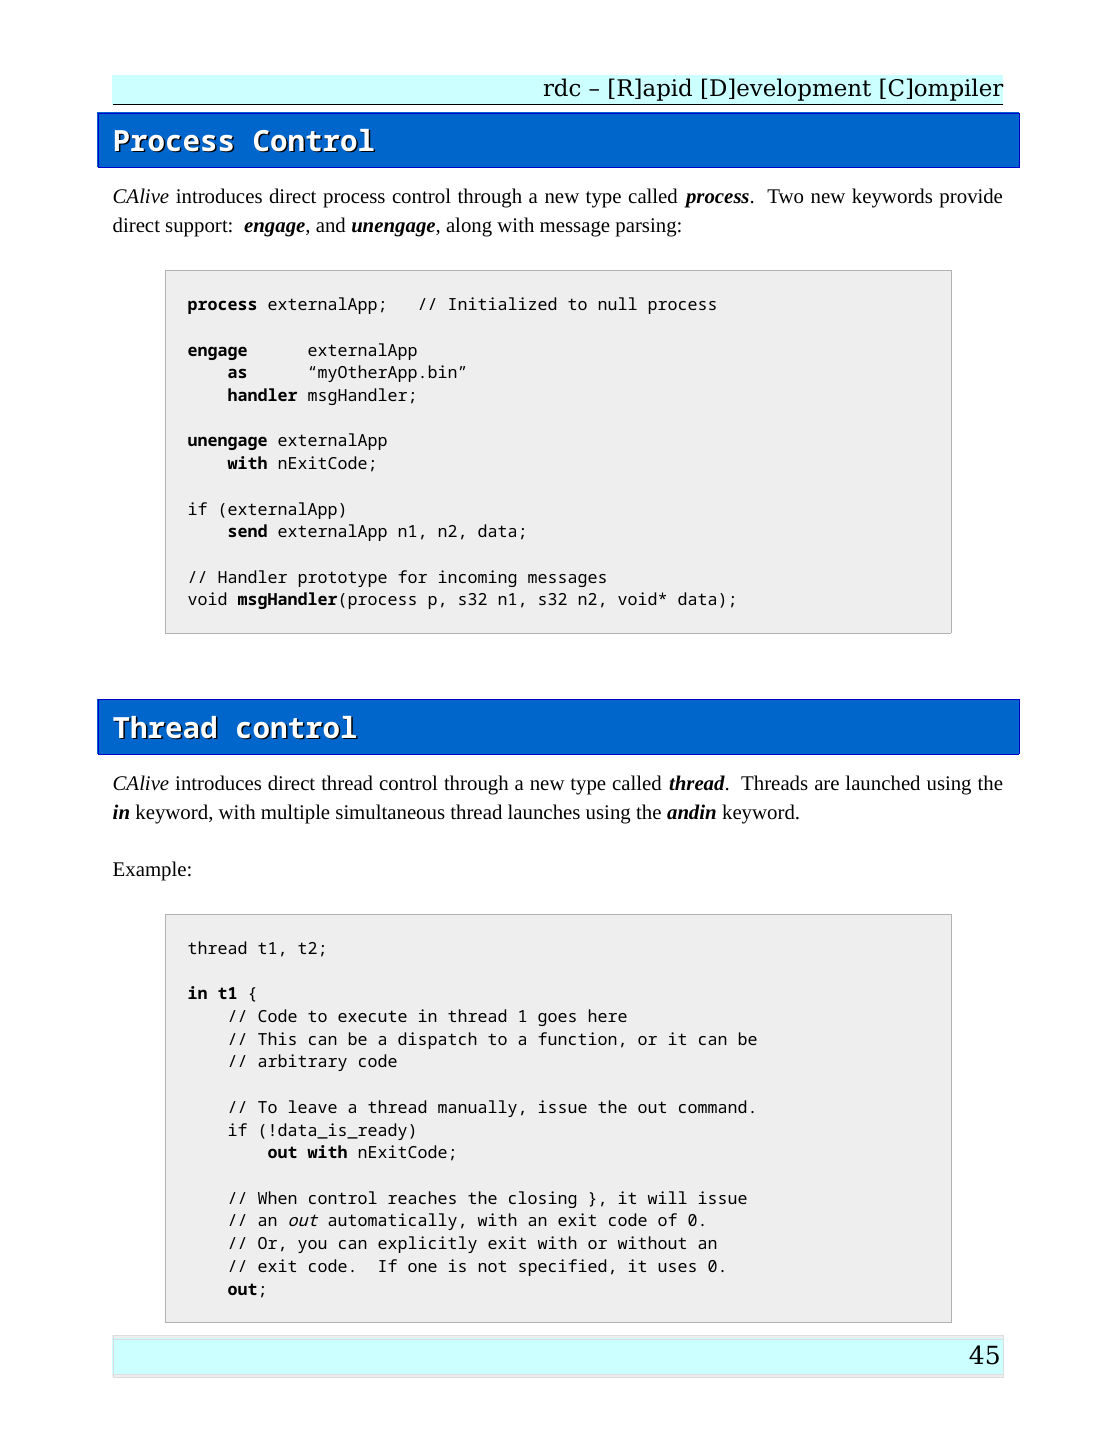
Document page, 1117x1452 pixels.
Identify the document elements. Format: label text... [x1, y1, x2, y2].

text CAlive introduces direct thread control through a new type called thread. Threads are launched using the in keyword, with multiple simultaneous thread launches using the andin keyword. [112, 771, 1003, 824]
text CAlive introduces direct process control through a new type called process. Two new keywords provide direct support: engage, and unengage, along with message parsing: [112, 184, 1003, 237]
subtitle Process Control [99, 114, 1019, 167]
subtitle Thread control [99, 700, 1019, 754]
text Example: [112, 857, 1003, 881]
text process externalApp; // Initialized to null process engage externalApp as “myOtherApp.bin” handler msgHandler; unengage externalApp with nExitCode; if (externalApp) send externalApp n1, n2, data; // Handler prototype for incoming messages void msgHandler(process p, s32 n1, s32 n2, void* data); [166, 271, 951, 633]
text thread t1, t2; in t1 { // Code to execute in thread 1 goes here // This can be a dispatch to a function, or it can be // arbitrary code // To leave a thread manually, issue the out command. if (!data_is_ready) out with nExitCode; // When control reaches the closing }, it will issue // an out automatically, with an exit code of 0. // Or, you can explicitly exit with or without an // exit code. If one is not specified, it uses 0. out; [166, 915, 951, 1322]
